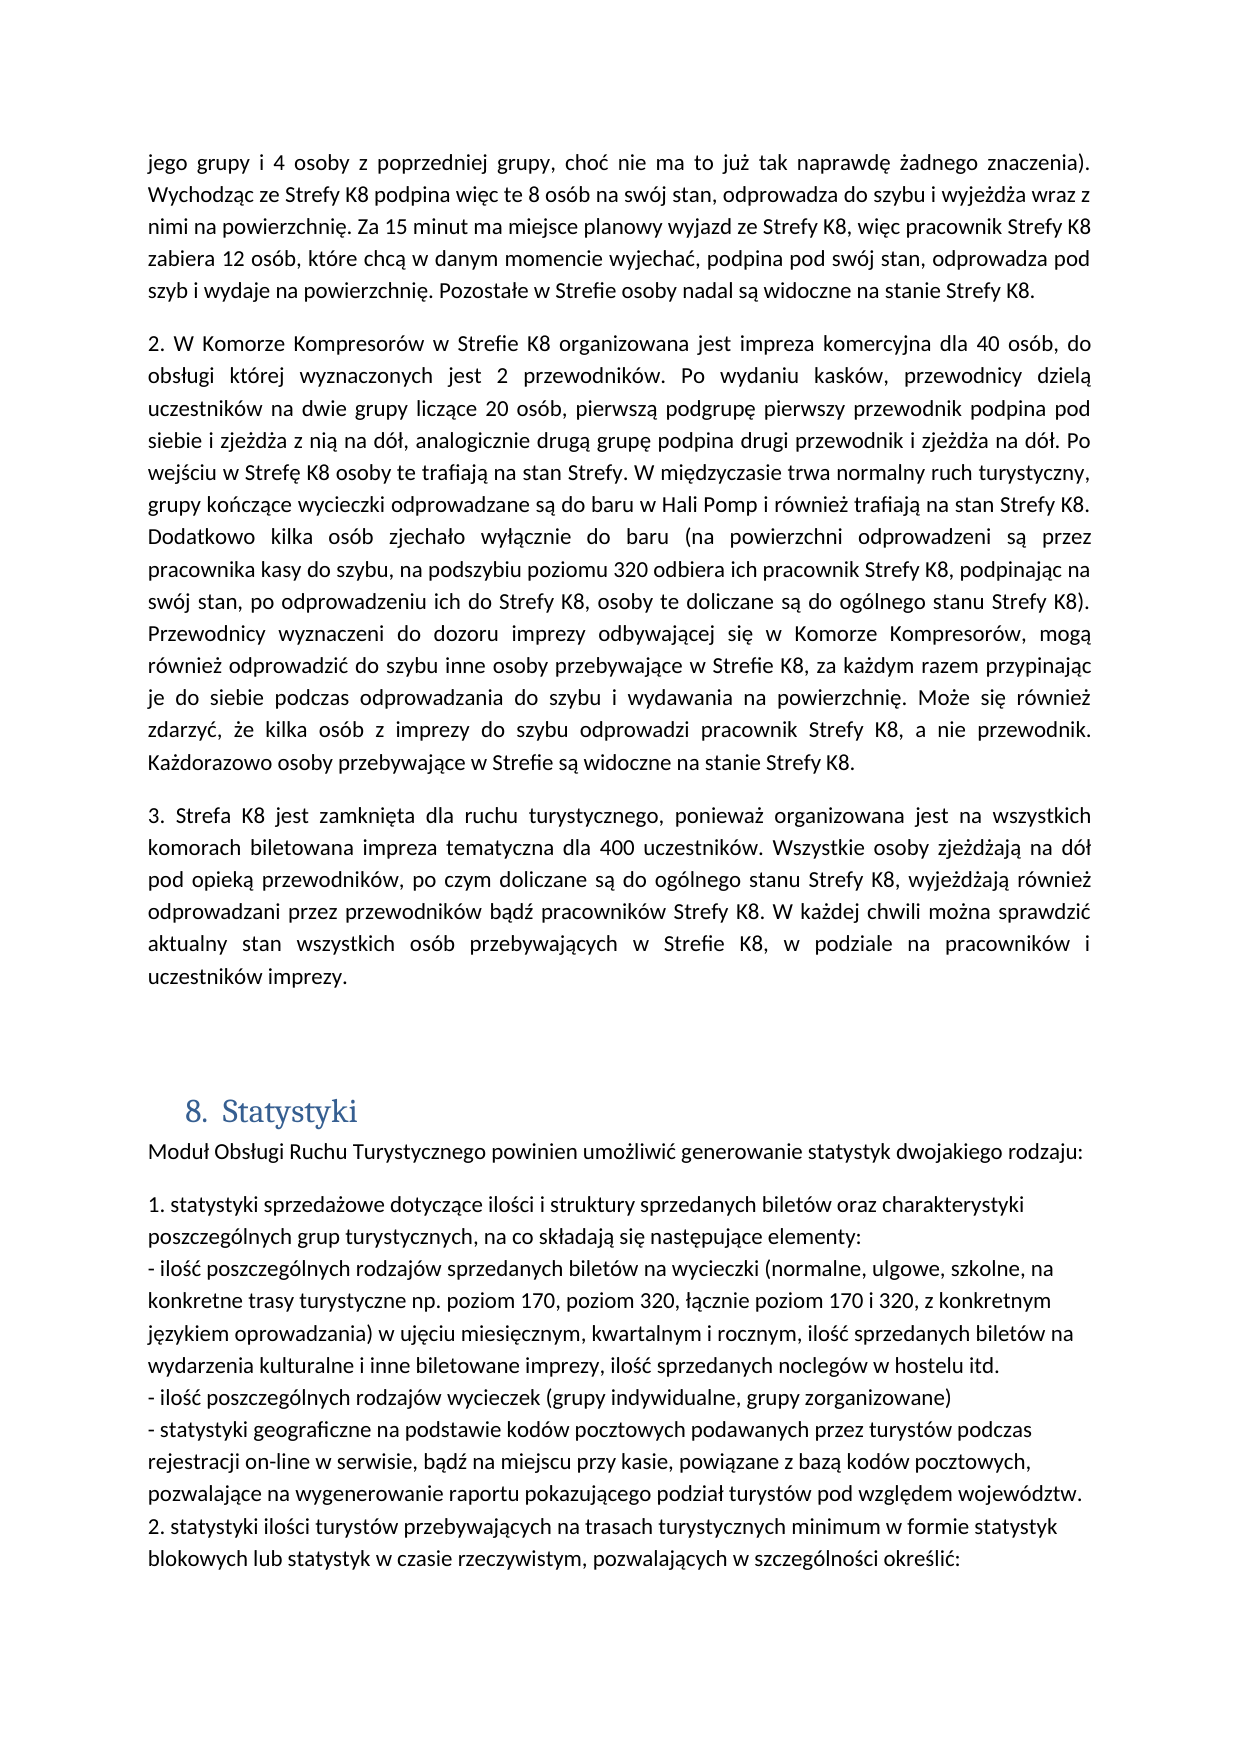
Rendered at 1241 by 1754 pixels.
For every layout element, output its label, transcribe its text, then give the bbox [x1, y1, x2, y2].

text 1. statystyki sprzedażowe dotyczące ilości i struktury sprzedanych biletów oraz charakterystyki poszczególnych grup turystycznych, na co składają się następujące elementy: [148, 1190, 1093, 1250]
text 2. statystyki ilości turystów przebywających na trasach turystycznych minimum w formie statystyk blokowych lub statystyk w czasie rzeczywistym, pozwalających w szczególności określić: [148, 1512, 1093, 1572]
text jego grupy i 4 osoby z poprzedniej grupy, choć nie ma to już tak naprawdę żadnego znaczenia). Wychodząc ze Strefy K8 podpina więc te 8 osób na swój stan, odprowadza do szybu i wyjeżdża wraz z nimi na powierzchnię. Za 15 minut ma miejsce planowy wyjazd ze Strefy K8, więc pracownik Strefy K8 zabiera 12 osób, które chcą w danym momencie wyjechać, podpina pod swój stan, odprowadza pod szyb i wydaje na powierzchnię. Pozostałe w Strefie osoby nadal są widoczne na stanie Strefy K8. [148, 148, 1093, 304]
text - statystyki geograficzne na podstawie kodów pocztowych podawanych przez turystów podczas rejestracji on-line w serwisie, bądź na miejscu przy kasie, powiązane z bazą kodów pocztowych, pozwalające na wygenerowanie raportu pokazującego podział turystów pod względem województw. [148, 1415, 1093, 1508]
text - ilość poszczególnych rodzajów wycieczek (grupy indywidualne, grupy zorganizowane) [148, 1383, 1093, 1411]
text 3. Strefa K8 jest zamknięta dla ruchu turystycznego, ponieważ organizowana jest na wszystkich komorach biletowana impreza tematyczna dla 400 uczestników. Wszystkie osoby zjeżdżają na dół pod opieką przewodników, po czym doliczane są do ogólnego stanu Strefy K8, wyjeżdżają również odprowadzani przez przewodników bądź pracowników Strefy K8. W każdej chwili można sprawdzić aktualny stan wszystkich osób przebywających w Strefie K8, w podziale na pracowników i uczestników imprezy. [148, 801, 1093, 990]
text - ilość poszczególnych rodzajów sprzedanych biletów na wycieczki (normalne, ulgowe, szkolne, na konkretne trasy turystyczne np. poziom 170, poziom 320, łącznie poziom 170 i 320, z konkretnym językiem oprowadzania) w ujęciu miesięcznym, kwartalnym i rocznym, ilość sprzedanych biletów na wydarzenia kulturalne i inne biletowane imprezy, ilość sprzedanych noclegów w hostelu itd. [148, 1254, 1093, 1379]
list Statystyki [185, 1093, 1093, 1131]
text 2. W Komorze Kompresorów w Strefie K8 organizowana jest impreza komercyjna dla 40 osób, do obsługi której wyznaczonych jest 2 przewodników. Po wydaniu kasków, przewodnicy dzielą uczestników na dwie grupy liczące 20 osób, pierwszą podgrupę pierwszy przewodnik podpina pod siebie i zjeżdża z nią na dół, analogicznie drugą grupę podpina drugi przewodnik i zjeżdża na dół. Po wejściu w Strefę K8 osoby te trafiają na stan Strefy. W międzyczasie trwa normalny ruch turystyczny, grupy kończące wycieczki odprowadzane są do baru w Hali Pomp i również trafiają na stan Strefy K8. Dodatkowo kilka osób zjechało wyłącznie do baru (na powierzchni odprowadzeni są przez pracownika kasy do szybu, na podszybiu poziomu 320 odbiera ich pracownik Strefy K8, podpinając na swój stan, po odprowadzeniu ich do Strefy K8, osoby te doliczane są do ogólnego stanu Strefy K8). Przewodnicy wyznaczeni do dozoru imprezy odbywającej się w Komorze Kompresorów, mogą również odprowadzić do szybu inne osoby przebywające w Strefie K8, za każdym razem przypinając je do siebie podczas odprowadzania do szybu i wydawania na powierzchnię. Może się również zdarzyć, że kilka osób z imprezy do szybu odprowadzi pracownik Strefy K8, a nie przewodnik. Każdorazowo osoby przebywające w Strefie są widoczne na stanie Strefy K8. [148, 329, 1093, 776]
text Moduł Obsługi Ruchu Turystycznego powinien umożliwić generowanie statystyk dwojakiego rodzaju: [148, 1137, 1093, 1165]
